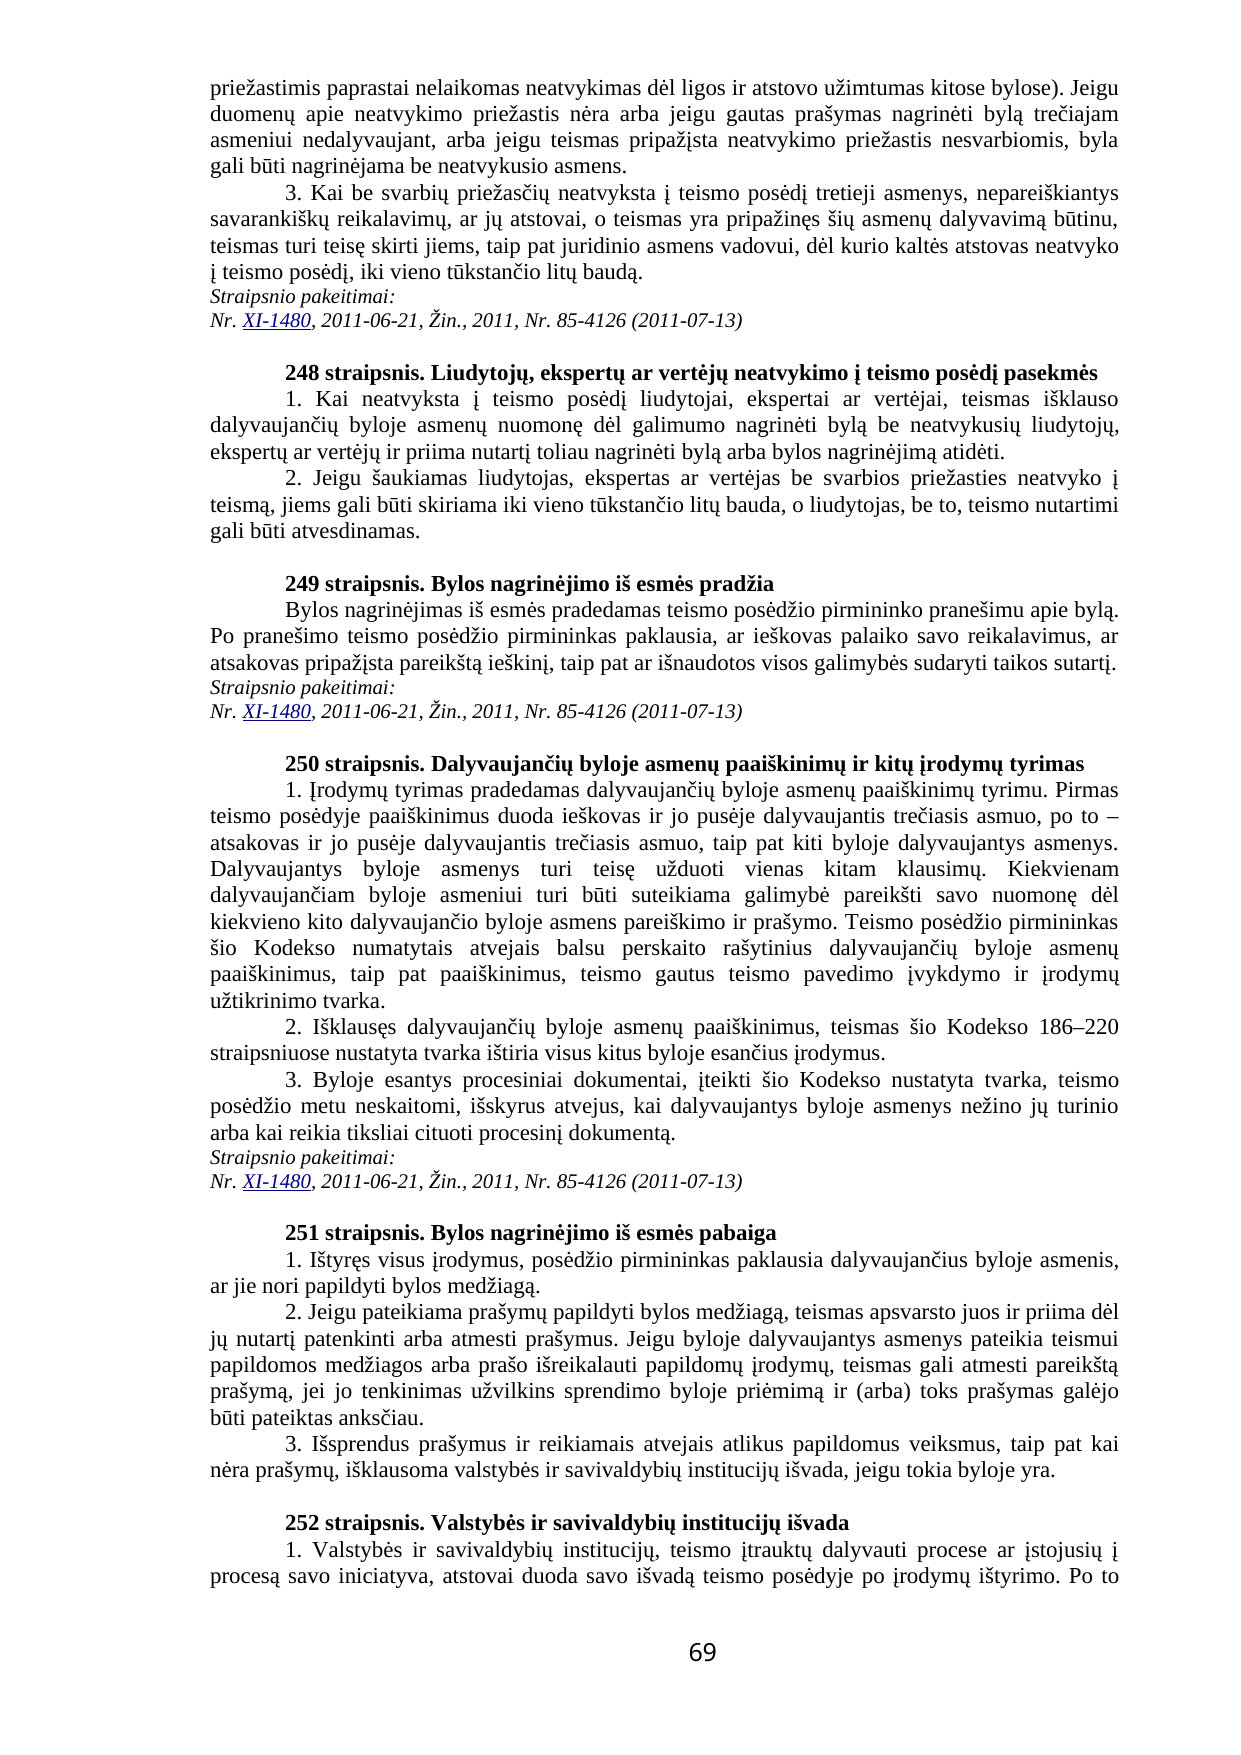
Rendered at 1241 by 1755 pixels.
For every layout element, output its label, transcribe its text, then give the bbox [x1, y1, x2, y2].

text 1. Valstybės ir savivaldybių institucijų, teismo įtrauktų dalyvauti procese ar įstojusių į procesą savo iniciatyva, atstovai duoda savo išvadą teismo posėdyje po įrodymų ištyrimo. Po to [210, 1536, 1120, 1588]
text 2. Jeigu pateikiama prašymų papildyti bylos medžiagą, teismas apsvarsto juos ir priima dėl jų nutartį patenkinti arba atmesti prašymus. Jeigu byloje dalyvaujantys asmenys pateikia teismui papildomos medžiagos arba prašo išreikalauti papildomų įrodymų, teismas gali atmesti pareikštą prašymą, jei jo tenkinimas užvilkins sprendimo byloje priėmimą ir (arba) toks prašymas galėjo būti pateiktas anksčiau. [210, 1298, 1120, 1430]
text Nr. XI-1480, 2011-06-21, Žin., 2011, Nr. 85-4126 (2011-07-13) [210, 308, 1120, 332]
text 2. Jeigu šaukiamas liudytojas, ekspertas ar vertėjas be svarbios priežasties neatvyko į teismą, jiems gali būti skiriama iki vieno tūkstančio litų bauda, o liudytojas, be to, teismo nutartimi gali būti atvesdinamas. [210, 464, 1120, 543]
text 1. Įrodymų tyrimas pradedamas dalyvaujančių byloje asmenų paaiškinimų tyrimu. Pirmas teismo posėdyje paaiškinimus duoda ieškovas ir jo pusėje dalyvaujantis trečiasis asmuo, po to – atsakovas ir jo pusėje dalyvaujantis trečiasis asmuo, taip pat kiti byloje dalyvaujantys asmenys. Dalyvaujantys byloje asmenys turi teisę užduoti vienas kitam klausimų. Kiekvienam dalyvaujančiam byloje asmeniui turi būti suteikiama galimybė pareikšti savo nuomonę dėl kiekvieno kito dalyvaujančio byloje asmens pareiškimo ir prašymo. Teismo posėdžio pirmininkas šio Kodekso numatytais atvejais balsu perskaito rašytinius dalyvaujančių byloje asmenų paaiškinimus, taip pat paaiškinimus, teismo gautus teismo pavedimo įvykdymo ir įrodymų užtikrinimo tvarka. [210, 776, 1120, 1013]
text 3. Byloje esantys procesiniai dokumentai, įteikti šio Kodekso nustatyta tvarka, teismo posėdžio metu neskaitomi, išskyrus atvejus, kai dalyvaujantys byloje asmenys nežino jų turinio arba kai reikia tiksliai cituoti procesinį dokumentą. [210, 1066, 1120, 1145]
text Bylos nagrinėjimas iš esmės pradedamas teismo posėdžio pirmininko pranešimu apie bylą. Po pranešimo teismo posėdžio pirmininkas paklausia, ar ieškovas palaiko savo reikalavimus, ar atsakovas pripažįsta pareikštą ieškinį, taip pat ar išnaudotos visos galimybės sudaryti taikos sutartį. [210, 596, 1120, 675]
text priežastimis paprastai nelaikomas neatvykimas dėl ligos ir atstovo užimtumas kitose bylose). Jeigu duomenų apie neatvykimo priežastis nėra arba jeigu gautas prašymas nagrinėti bylą trečiajam asmeniui nedalyvaujant, arba jeigu teismas pripažįsta neatvykimo priežastis nesvarbiomis, byla gali būti nagrinėjama be neatvykusio asmens. [210, 73, 1120, 179]
text 2. Išklausęs dalyvaujančių byloje asmenų paaiškinimus, teismas šio Kodekso 186–220 straipsniuose nustatyta tvarka ištiria visus kitus byloje esančius įrodymus. [210, 1013, 1120, 1066]
text 252 straipsnis. Valstybės ir savivaldybių institucijų išvada [210, 1509, 1120, 1536]
text 251 straipsnis. Bylos nagrinėjimo iš esmės pabaiga [210, 1219, 1120, 1246]
text Straipsnio pakeitimai: [210, 1145, 1120, 1169]
text 3. Išsprendus prašymus ir reikiamais atvejais atlikus papildomus veiksmus, taip pat kai nėra prašymų, išklausoma valstybės ir savivaldybių institucijų išvada, jeigu tokia byloje yra. [210, 1430, 1120, 1483]
text 248 straipsnis. Liudytojų, ekspertų ar vertėjų neatvykimo į teismo posėdį pasekmės [285, 359, 1120, 385]
text 1. Kai neatvyksta į teismo posėdį liudytojai, ekspertai ar vertėjai, teismas išklauso dalyvaujančių byloje asmenų nuomonę dėl galimumo nagrinėti bylą be neatvykusių liudytojų, ekspertų ar vertėjų ir priima nutartį toliau nagrinėti bylą arba bylos nagrinėjimą atidėti. [210, 385, 1120, 464]
text Nr. XI-1480, 2011-06-21, Žin., 2011, Nr. 85-4126 (2011-07-13) [210, 1169, 1120, 1193]
text 249 straipsnis. Bylos nagrinėjimo iš esmės pradžia [210, 570, 1120, 596]
text Straipsnio pakeitimai: [210, 675, 1120, 699]
text 3. Kai be svarbių priežasčių neatvyksta į teismo posėdį tretieji asmenys, nepareiškiantys savarankiškų reikalavimų, ar jų atstovai, o teismas yra pripažinęs šių asmenų dalyvavimą būtinu, teismas turi teisę skirti jiems, taip pat juridinio asmens vadovui, dėl kurio kaltės atstovas neatvyko į teismo posėdį, iki vieno tūkstančio litų baudą. [210, 179, 1120, 284]
text 250 straipsnis. Dalyvaujančių byloje asmenų paaiškinimų ir kitų įrodymų tyrimas [285, 749, 1120, 776]
text Nr. XI-1480, 2011-06-21, Žin., 2011, Nr. 85-4126 (2011-07-13) [210, 699, 1120, 723]
text 1. Ištyręs visus įrodymus, posėdžio pirmininkas paklausia dalyvaujančius byloje asmenis, ar jie nori papildyti bylos medžiagą. [210, 1246, 1120, 1298]
text Straipsnio pakeitimai: [210, 284, 1120, 308]
